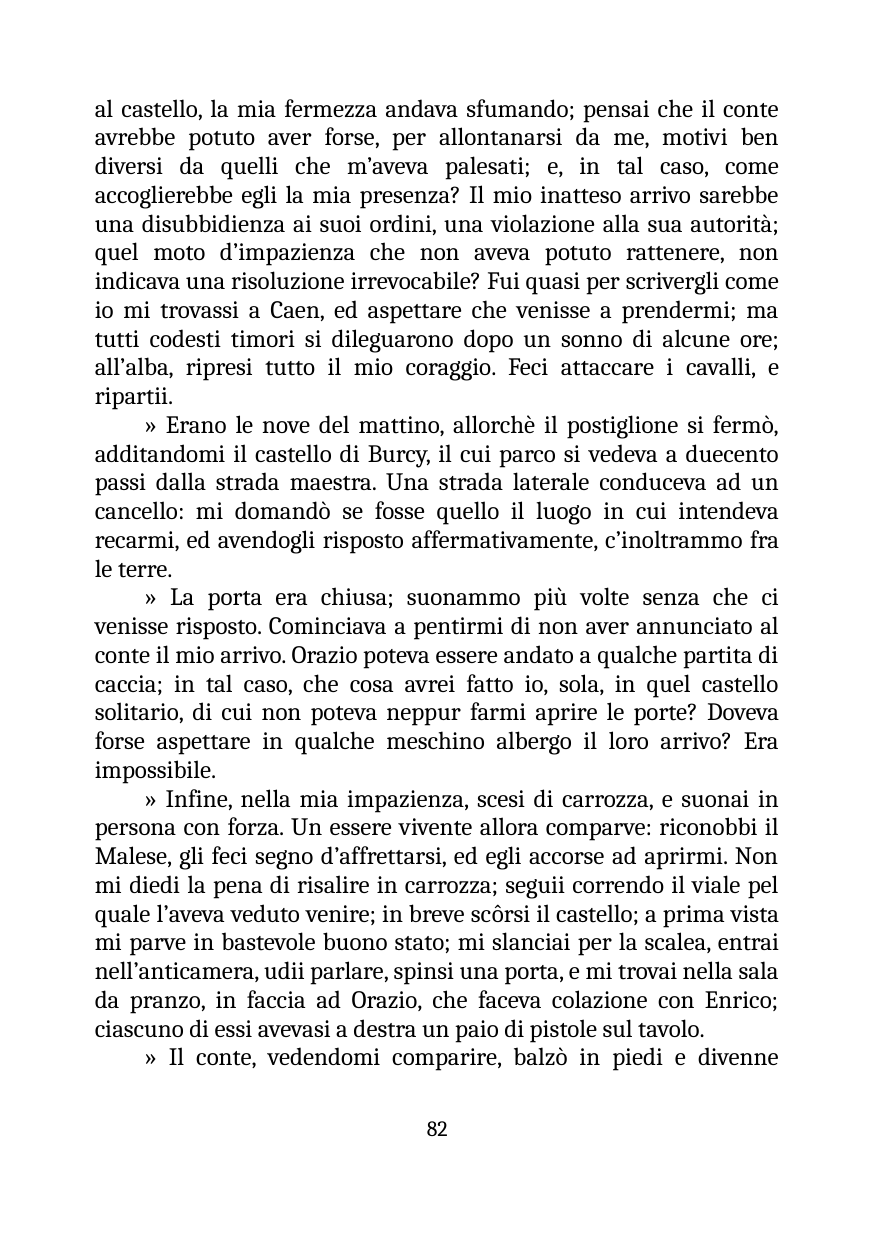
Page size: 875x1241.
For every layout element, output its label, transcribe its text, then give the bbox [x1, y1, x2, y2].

text » Il conte, vedendomi comparire, balzò in piedi e divenne [94, 1043, 779, 1072]
text al castello, la mia fermezza andava sfumando; pensai che il conte avrebbe potuto aver forse, per allontanarsi da me, motivi ben diversi da quelli che m’aveva palesati; e, in tal caso, come accoglierebbe egli la mia presenza? Il mio inatteso arrivo sarebbe una disubbidienza ai suoi ordini, una violazione alla sua autorità; quel moto d’impazienza che non aveva potuto rattenere, non indicava una risoluzione irrevocabile? Fui quasi per scrivergli come io mi trovassi a Caen, ed aspettare che venisse a prendermi; ma tutti codesti timori si dileguarono dopo un sonno di alcune ore; all’alba, ripresi tutto il mio coraggio. Feci attaccare i cavalli, e ripartii. [94, 94, 779, 411]
text » Infine, nella mia impazienza, scesi di carrozza, e suonai in persona con forza. Un essere vivente allora comparve: riconobbi il Malese, gli feci segno d’affrettarsi, ed egli accorse ad aprirmi. Non mi diedi la pena di risalire in carrozza; seguii correndo il viale pel quale l’aveva veduto venire; in breve scôrsi il castello; a prima vista mi parve in bastevole buono stato; mi slanciai per la scalea, entrai nell’anticamera, udii parlare, spinsi una porta, e mi trovai nella sala da pranzo, in faccia ad Orazio, che faceva colazione con Enrico; ciascuno di essi avevasi a destra un paio di pistole sul tavolo. [94, 784, 779, 1043]
text » La porta era chiusa; suonammo più volte senza che ci venisse risposto. Cominciava a pentirmi di non aver annunciato al conte il mio arrivo. Orazio poteva essere andato a qualche partita di caccia; in tal caso, che cosa avrei fatto io, sola, in quel castello solitario, di cui non poteva neppur farmi aprire le porte? Doveva forse aspettare in qualche meschino albergo il loro arrivo? Era impossibile. [94, 583, 779, 784]
text » Erano le nove del mattino, allorchè il postiglione si fermò, additandomi il castello di Burcy, il cui parco si vedeva a duecento passi dalla strada maestra. Una strada laterale conduceva ad un cancello: mi domandò se fosse quello il luogo in cui intendeva recarmi, ed avendogli risposto affermativamente, c’inoltrammo fra le terre. [94, 411, 779, 583]
